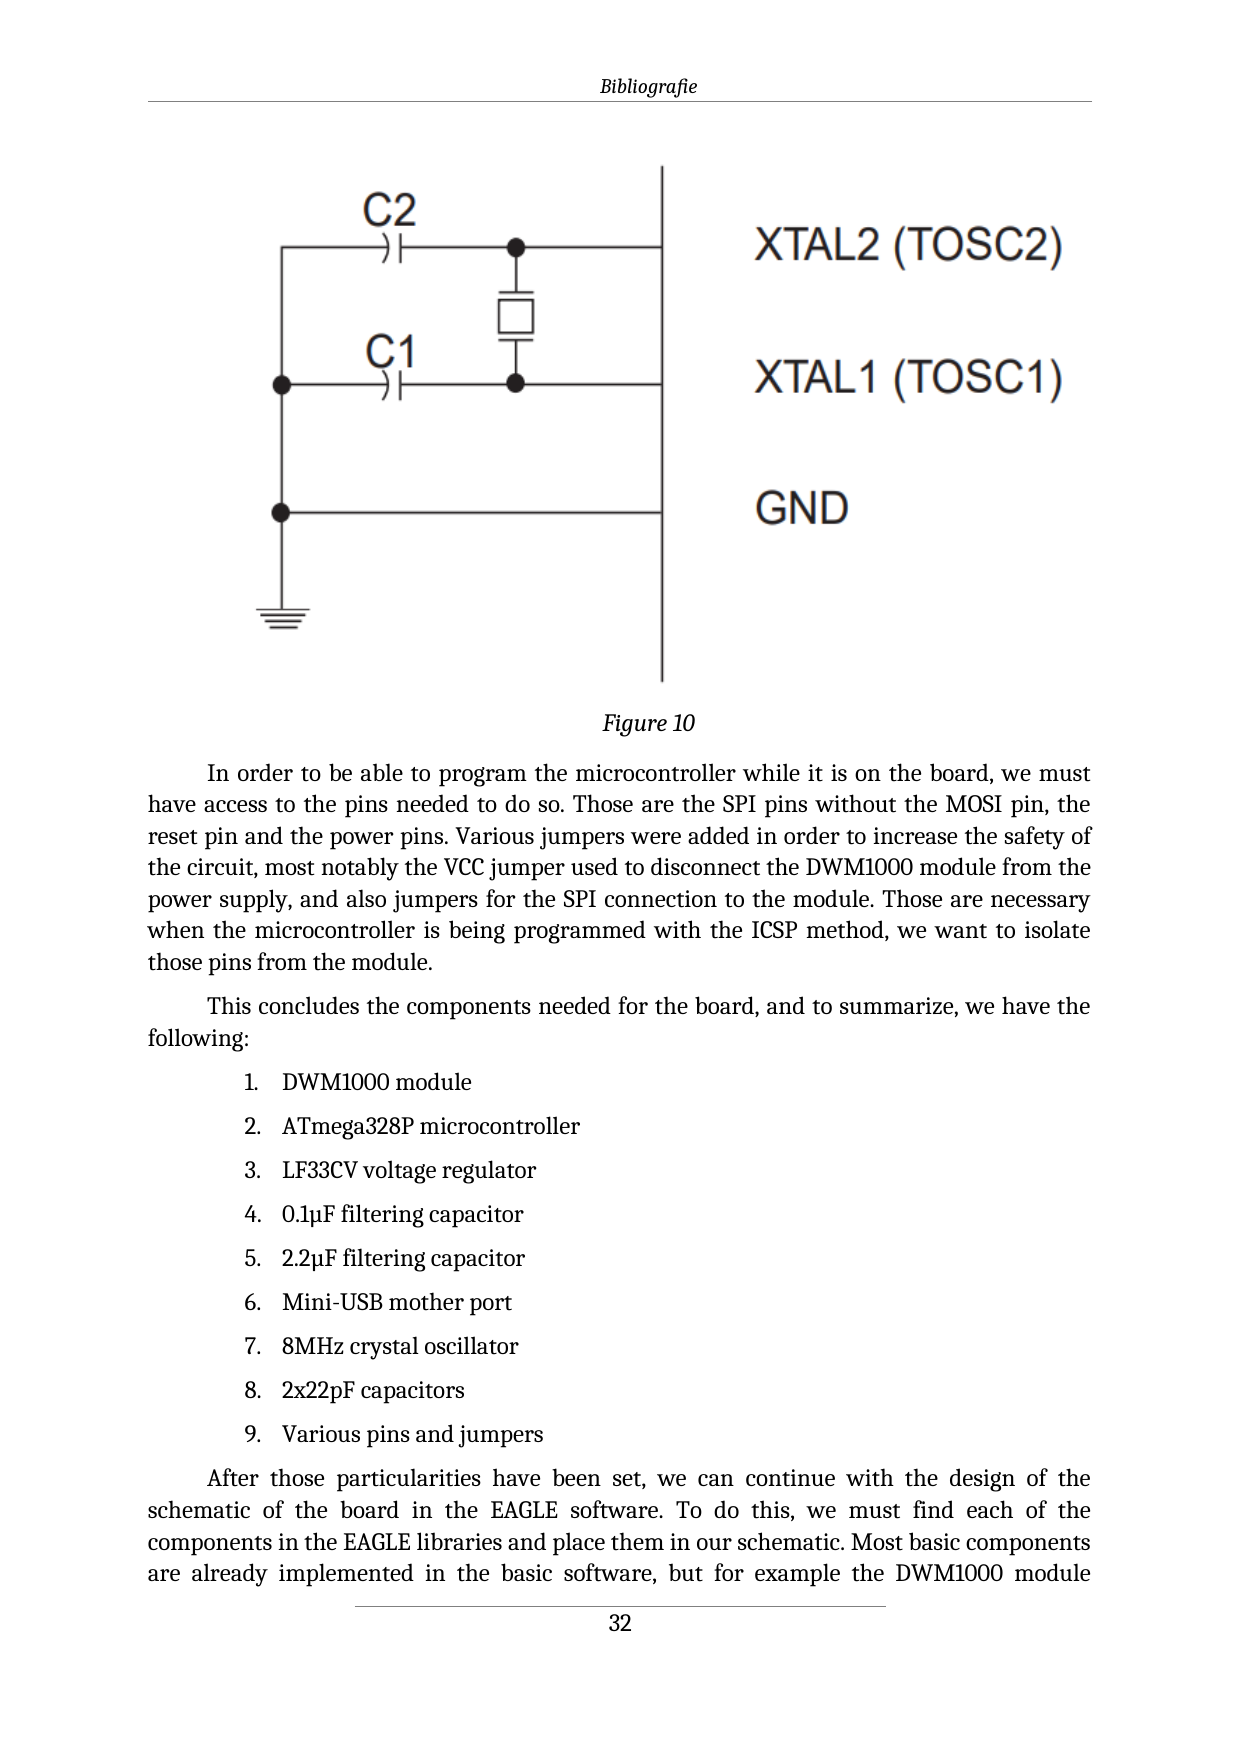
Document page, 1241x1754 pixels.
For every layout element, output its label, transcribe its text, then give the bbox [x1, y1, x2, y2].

list 2.2µF filtering capacitor [244, 1244, 1092, 1273]
text After those particularities have been set, we can continue with the design of the schematic of the board in the EAGLE software. To do this, we must find each of the components in the EAGLE libraries and place them in our schematic. Most basic components are already implemented in the basic software, but for example the DWM1000 module [148, 1464, 1092, 1588]
list DWM1000 module [244, 1068, 1092, 1096]
list 0.1µF filtering capacitor [244, 1200, 1092, 1229]
text This concludes the components needed for the board, and to summarize, we have the following: [148, 992, 1092, 1052]
picture [206, 147, 1094, 694]
list 8MHz crystal oscillator [244, 1332, 1092, 1361]
list LF33CV voltage regulator [244, 1156, 1092, 1184]
text In order to be able to program the microcontroller while it is on the board, we must have access to the pins needed to do so. Those are the SPI pins without the MOSI pin, the reset pin and the power pins. Various jumpers were added in order to increase the safety of the circuit, most notably the VCC jumper used to disconnect the DWM1000 module from the power supply, and also jumpers for the SPI connection to the module. Those are necessary when the microcontroller is being programmed with the ICSP method, we want to isolate those pins from the module. [148, 759, 1092, 977]
text Figure 10 [148, 709, 1092, 738]
list Various pins and jumpers [244, 1420, 1092, 1449]
list Mini-USB mother port [244, 1288, 1092, 1317]
list 2x22pF capacitors [244, 1376, 1092, 1405]
list ATmega328P microcontroller [244, 1112, 1092, 1141]
